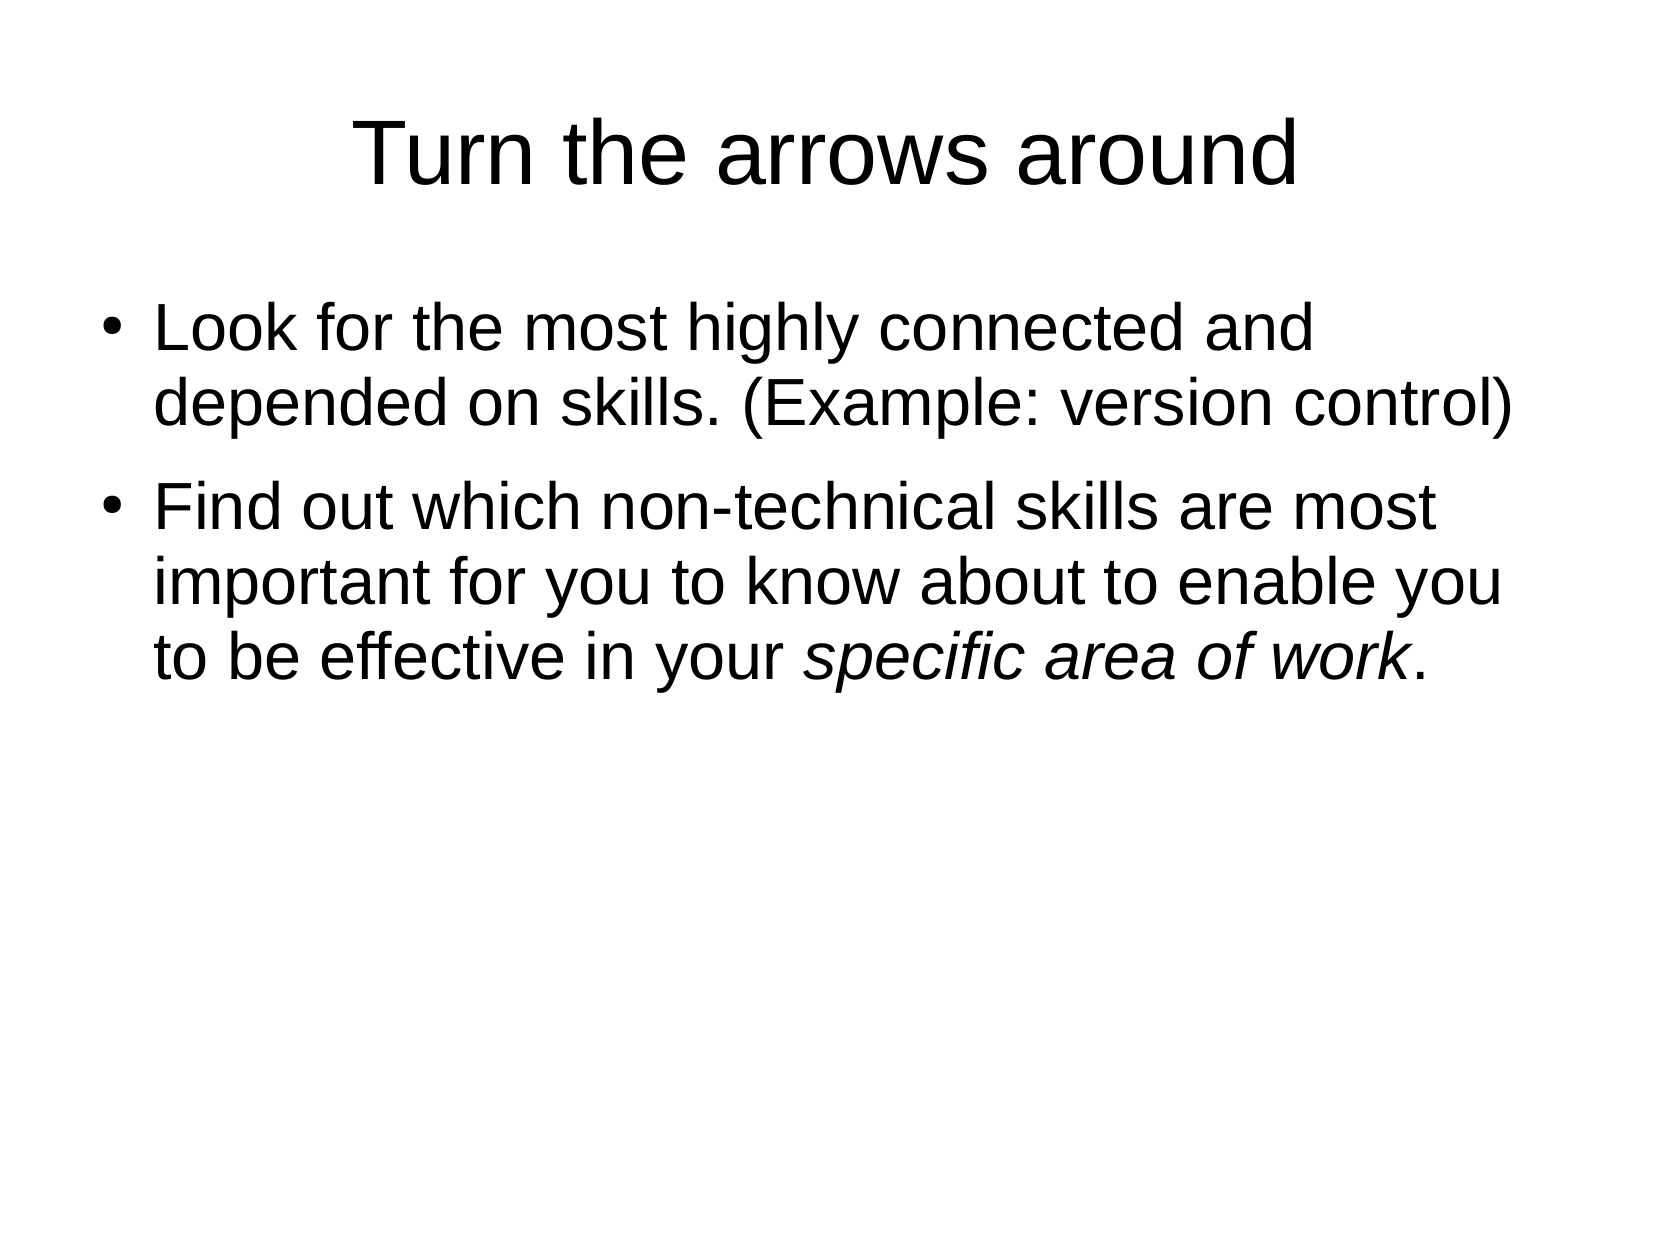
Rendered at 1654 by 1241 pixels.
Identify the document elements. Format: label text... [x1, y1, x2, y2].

title Turn the arrows around [82, 49, 1571, 257]
list Look for the most highly connected and depended on skills. (Example: version control) Find out which non-technical skills are most important for you to know about to enable you to be effective in your specific area of work. [82, 290, 1571, 1010]
